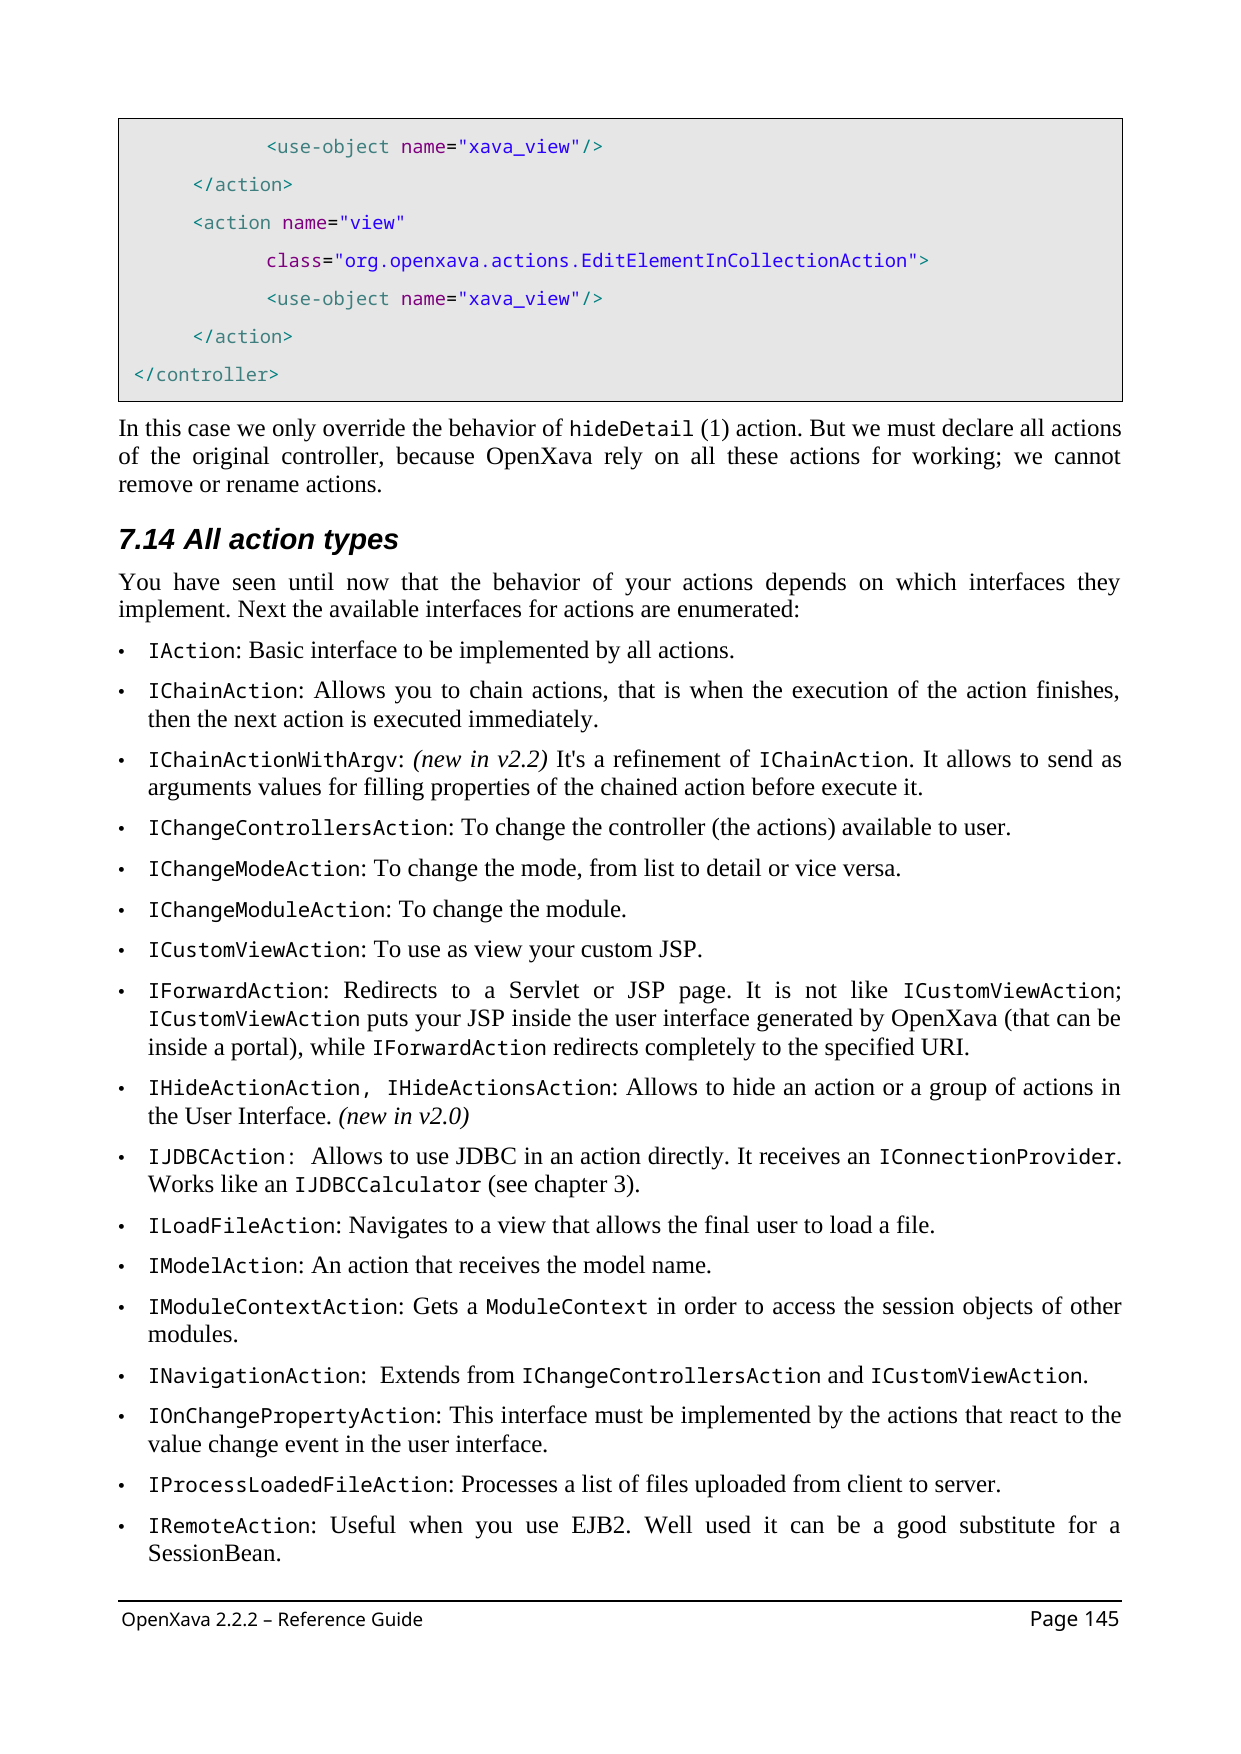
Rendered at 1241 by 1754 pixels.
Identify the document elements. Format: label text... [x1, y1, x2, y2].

list ILoadFileAction: Navigates to a view that allows the final user to load a file. [118, 1211, 1122, 1239]
text You have seen until now that the behavior of your actions depends on which interfaces they implement. Next the available interfaces for actions are enumerated: [118, 568, 1122, 623]
list IAction: Basic interface to be implemented by all actions. [118, 636, 1122, 664]
text <use-object name="xava_view"/> [119, 119, 1122, 156]
list IForwardAction: Redirects to a Servlet or JSP page. It is not like ICustomViewAction; ICustomViewAction puts your JSP inside the user interface generated by OpenXava (that can be inside a portal), while IForwardAction redirects completely to the specified URI. [118, 976, 1122, 1061]
list IJDBCAction: Allows to use JDBC in an action directly. It receives an IConnectionProvider. Works like an IJDBCCalculator (see chapter 3). [118, 1142, 1122, 1198]
list IChainAction: Allows you to chain actions, that is when the execution of the action finishes, then the next action is executed immediately. [118, 677, 1122, 732]
list IRemoteAction: Useful when you use EJB2. Well used it can be a good substitute for a SessionBean. [118, 1511, 1122, 1567]
list IChainActionWithArgv: (new in v2.2) It's a refinement of IChainAction. It allows to send as arguments values for filling properties of the chained action before execute it. [118, 745, 1122, 801]
list IChangeModuleAction: To change the module. [118, 895, 1122, 923]
list IChangeModeAction: To change the mode, from list to detail or vice versa. [118, 854, 1122, 882]
text <action name="view" [119, 194, 1122, 232]
list ICustomViewAction: To use as view your custom JSP. [118, 936, 1122, 964]
text In this case we only override the behavior of hideDetail (1) action. But we must declare all actions of the original controller, because OpenXava rely on all these actions for working; we cannot remove or rename actions. [118, 414, 1122, 498]
text class="org.openxava.actions.EditElementInCollectionAction"> [119, 232, 1122, 270]
list IOnChangePropertyAction: This interface must be implemented by the actions that react to the value change event in the user interface. [118, 1402, 1122, 1457]
list IModelAction: An action that receives the model name. [118, 1252, 1122, 1280]
list IModuleContextAction: Gets a ModuleContext in order to access the session objects of other modules. [118, 1292, 1122, 1348]
list IChangeControllersAction: To change the controller (the actions) available to user. [118, 813, 1122, 842]
subtitle All action types [118, 523, 1122, 555]
text <use-object name="xava_view"/> [119, 270, 1122, 308]
text </action> [119, 308, 1122, 346]
list INavigationAction: Extends from IChangeControllersAction and ICustomViewAction. [118, 1361, 1122, 1389]
text </controller> [119, 346, 1122, 401]
list IHideActionAction, IHideActionsAction: Allows to hide an action or a group of actions in the User Interface. (new in v2.0) [118, 1073, 1122, 1129]
list IProcessLoadedFileAction: Processes a list of files uploaded from client to server. [118, 1470, 1122, 1498]
text </action> [119, 156, 1122, 194]
